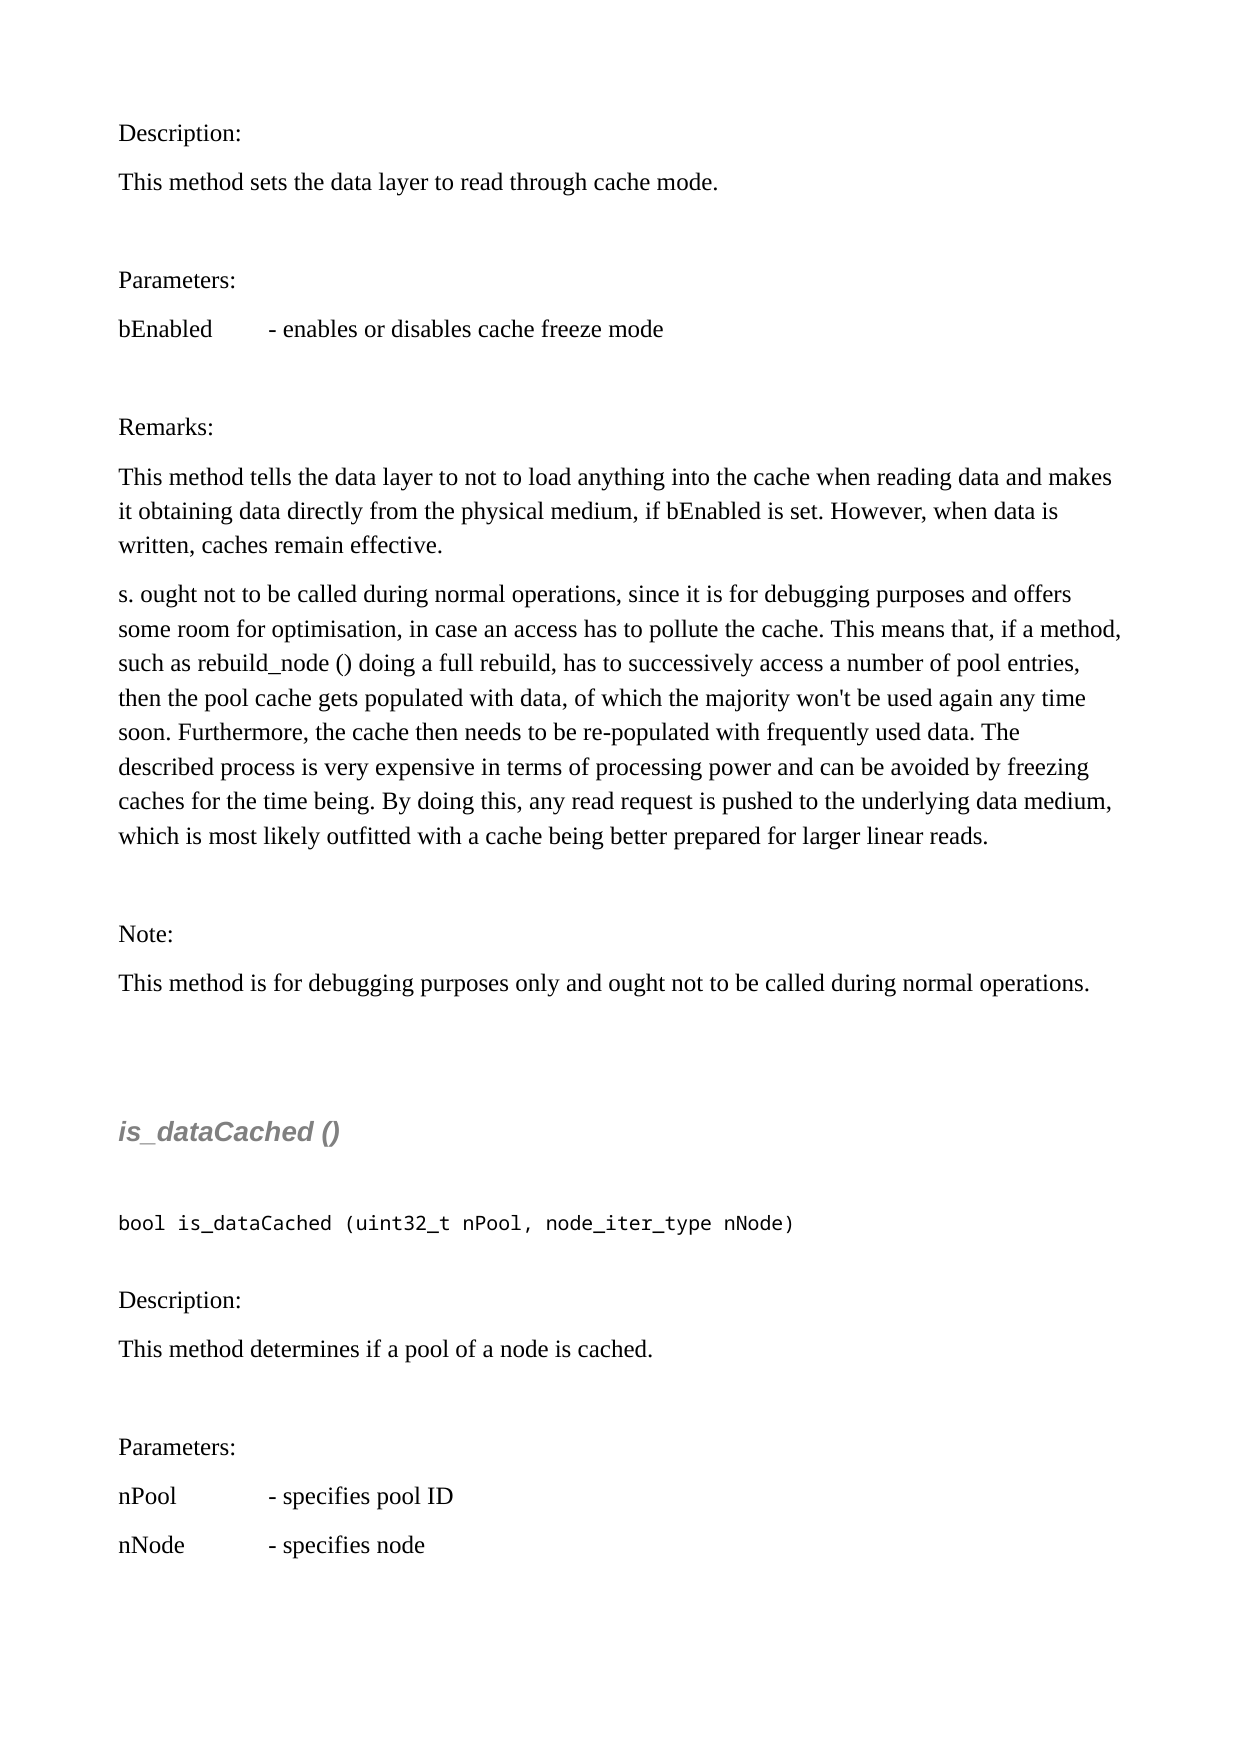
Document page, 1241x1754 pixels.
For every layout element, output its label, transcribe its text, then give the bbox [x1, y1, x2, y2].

text Description: [118, 1285, 1122, 1313]
text Description: [118, 118, 1122, 147]
text Parameters: [118, 265, 1122, 294]
text nPool - specifies pool ID [118, 1481, 1122, 1510]
text This method tells the data layer to not to load anything into the cache when reading data and makes it obtaining data directly from the physical medium, if bEnabled is set. However, when data is written, caches remain effective. [118, 462, 1122, 559]
text nNode - specifies node [118, 1530, 1122, 1559]
text This method sets the data layer to read through cache mode. [118, 167, 1122, 196]
text bool is_dataCached (uint32_t nPool, node_iter_type nNode) [118, 1209, 1122, 1236]
text s. ought not to be called during normal operations, since it is for debugging purposes and offers some room for optimisation, in case an access has to pollute the cache. This means that, if a method, such as rebuild_node () doing a full rebuild, has to successively access a number of pool entries, then the pool cache gets populated with data, of which the majority won't be used again any time soon. Furthermore, the cache then needs to be re-populated with frequently used data. The described process is very expensive in terms of processing power and can be avoided by freezing caches for the time being. By doing this, any read request is pushed to the underlying data medium, which is most likely outfitted with a cache being better prepared for larger linear reads. [118, 579, 1122, 850]
text This method determines if a pool of a node is cached. [118, 1334, 1122, 1363]
subtitle is_dataCached () [118, 1115, 1122, 1147]
text Parameters: [118, 1432, 1122, 1461]
text Note: [118, 919, 1122, 948]
text This method is for debugging purposes only and ought not to be called during normal operations. [118, 968, 1122, 997]
text Remarks: [118, 412, 1122, 441]
text bEnabled - enables or disables cache freeze mode [118, 314, 1122, 343]
